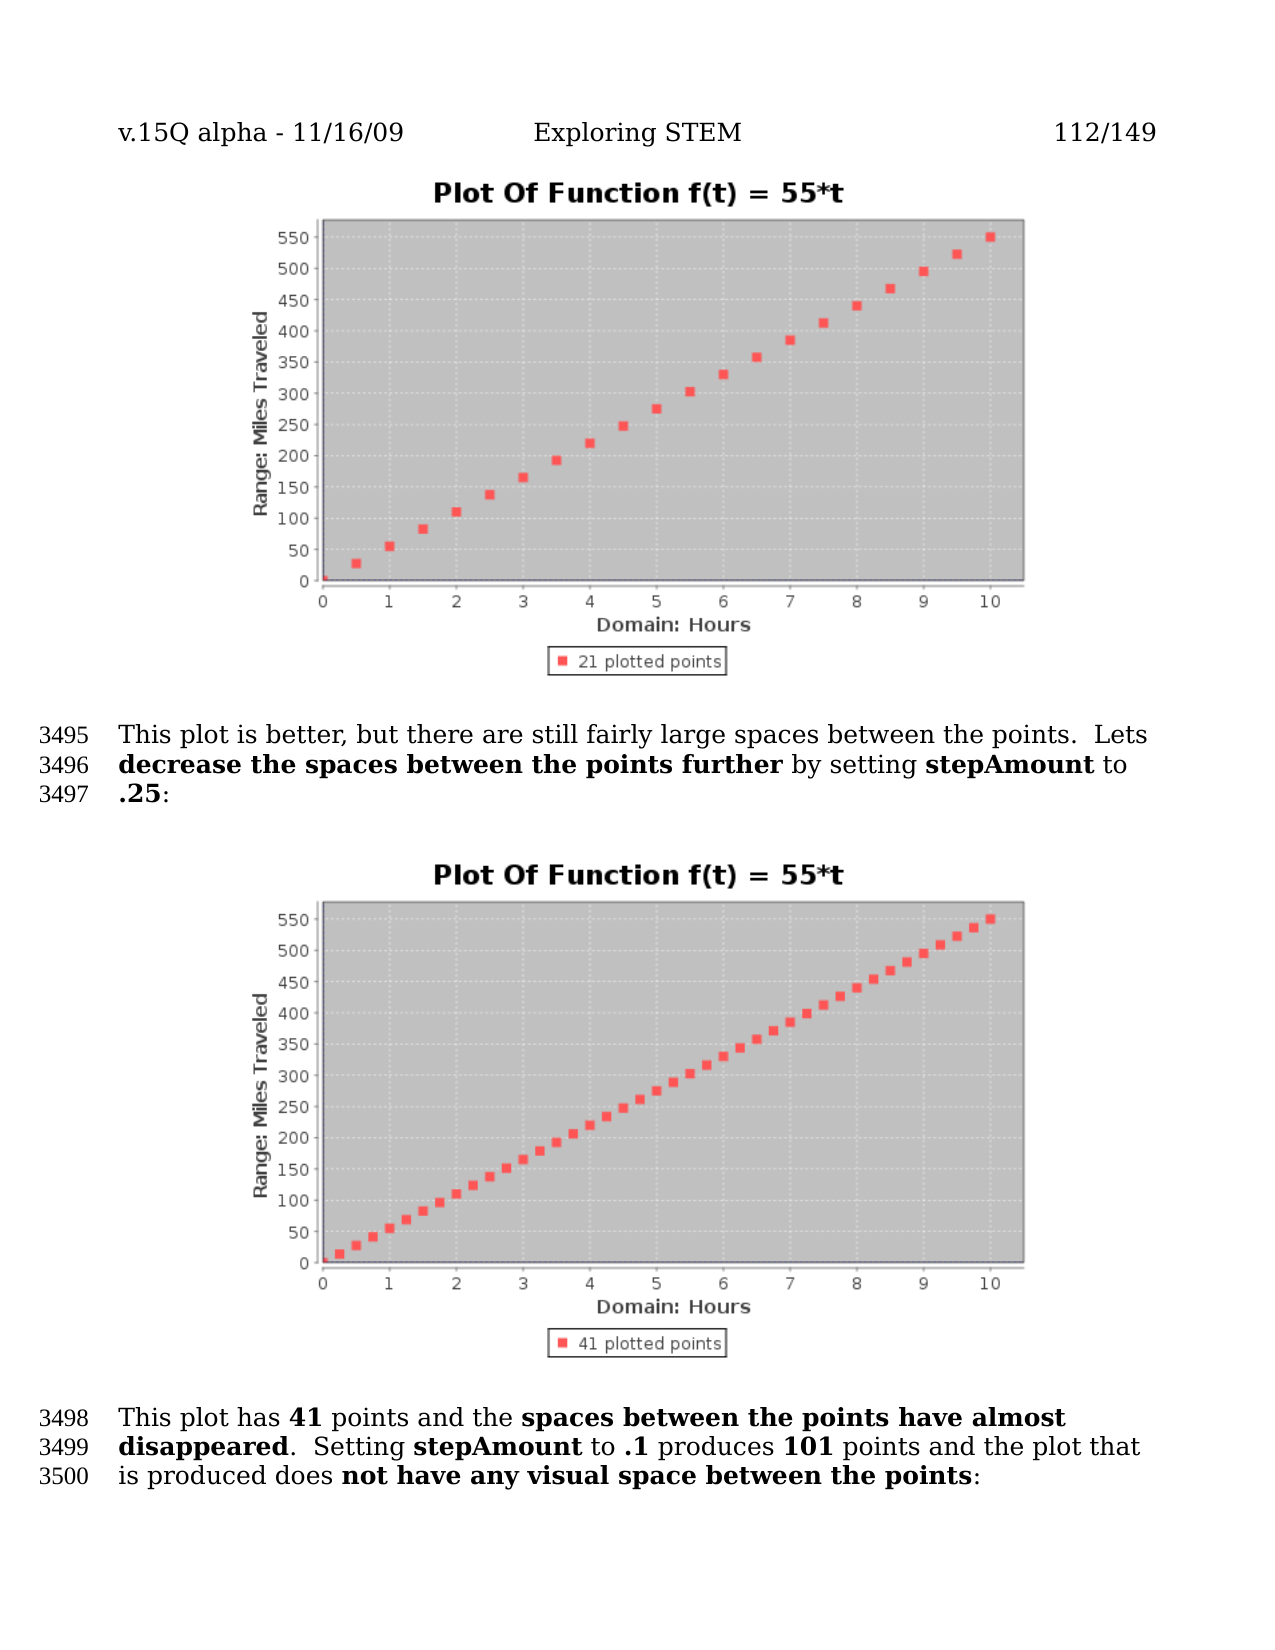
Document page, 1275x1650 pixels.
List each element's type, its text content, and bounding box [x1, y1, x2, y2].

text This plot is better, but there are still fairly large spaces between the points. Lets decrease the spaces between the points further by setting stepAmount to .25: [118, 721, 1157, 808]
text This plot has 41 points and the spaces between the points have almost disappeared. Setting stepAmount to .1 produces 101 points and the plot that is produced does not have any visual space between the points: [118, 1403, 1157, 1491]
picture [235, 176, 1040, 677]
picture [235, 858, 1040, 1359]
